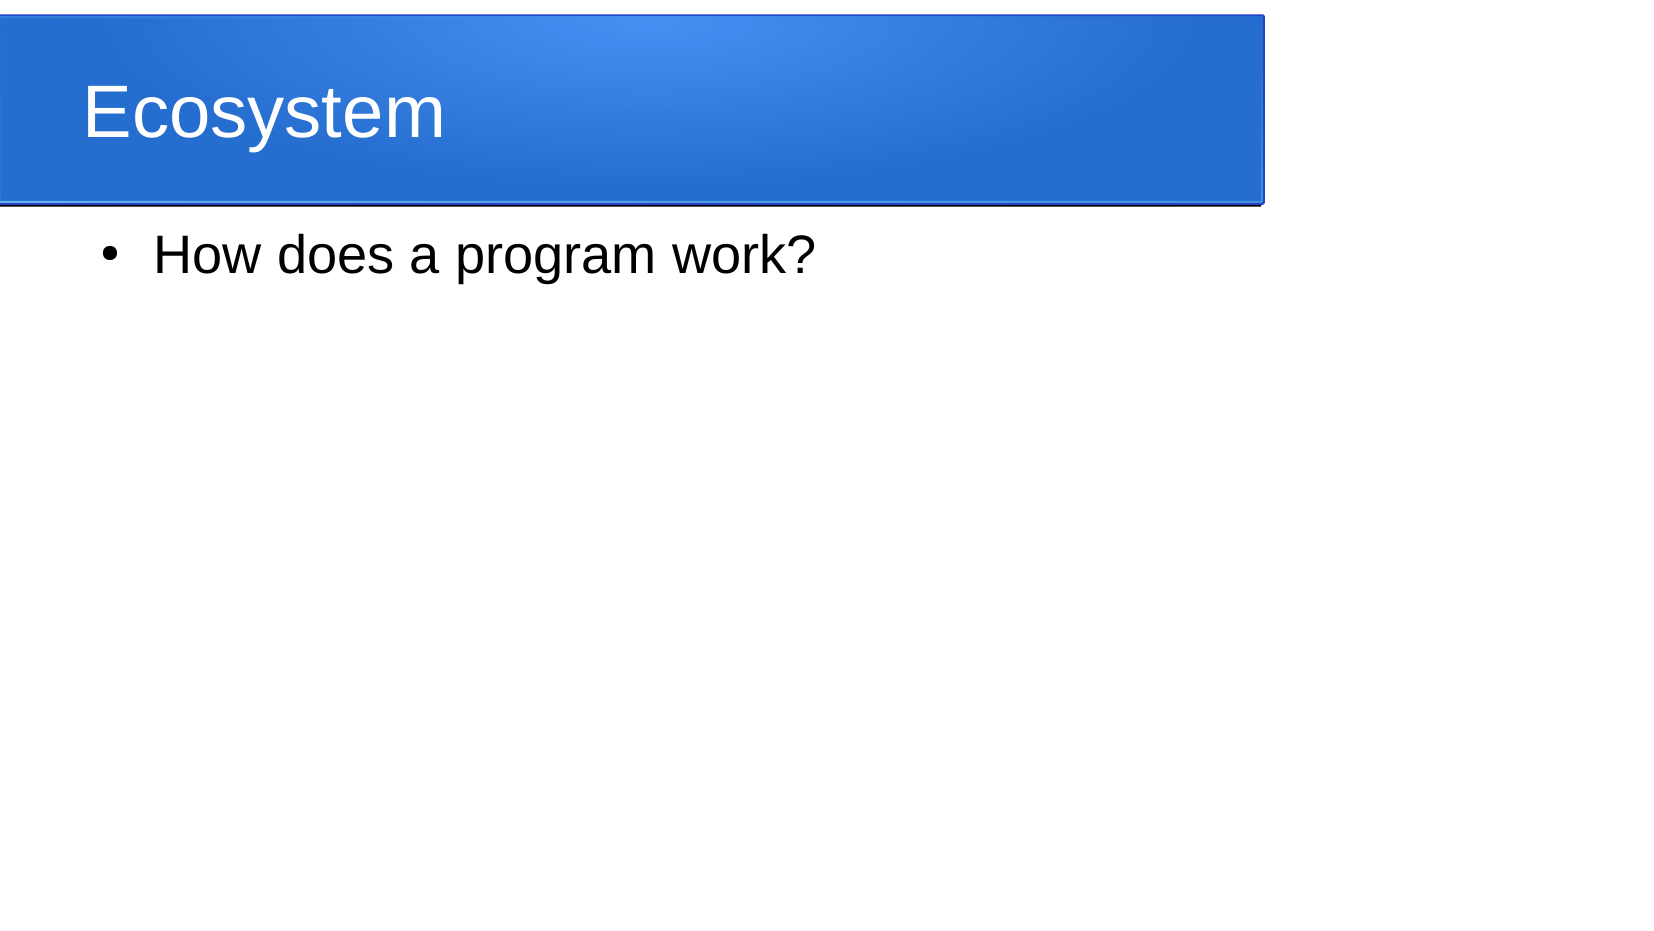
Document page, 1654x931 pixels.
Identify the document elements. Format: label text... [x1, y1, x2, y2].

title Ecosystem [82, 35, 1235, 189]
list How does a program work? [82, 224, 1571, 764]
